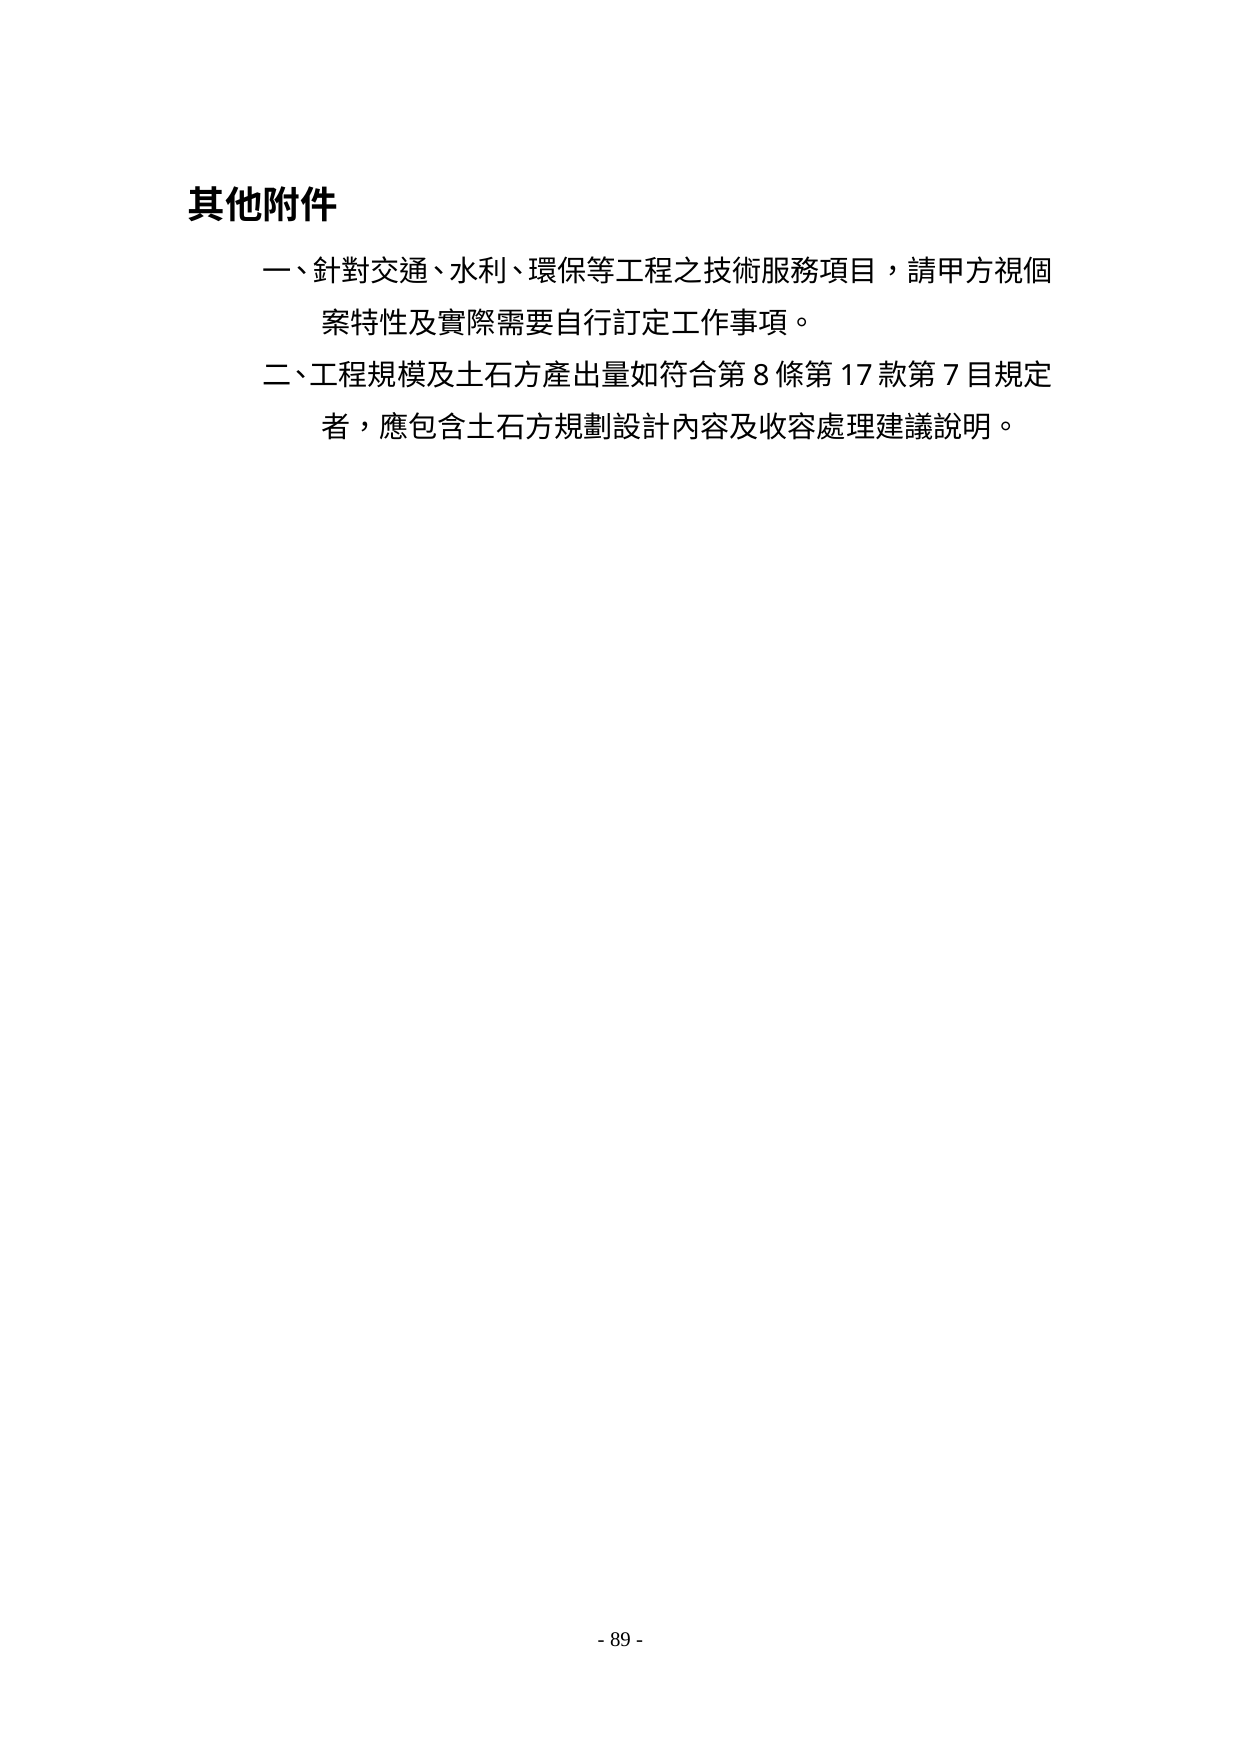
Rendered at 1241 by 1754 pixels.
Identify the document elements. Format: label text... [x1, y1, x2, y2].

text 其他附件 [187, 164, 1053, 239]
text 一、針對交通、水利、環保等工程之技術服務項目，請甲方視個案特性及實際需要自行訂定工作事項。 [262, 239, 1053, 344]
text 二、工程規模及土石方產出量如符合第8條第17款第7目規定者，應包含土石方規劃設計內容及收容處理建議說明。 [262, 344, 1053, 448]
